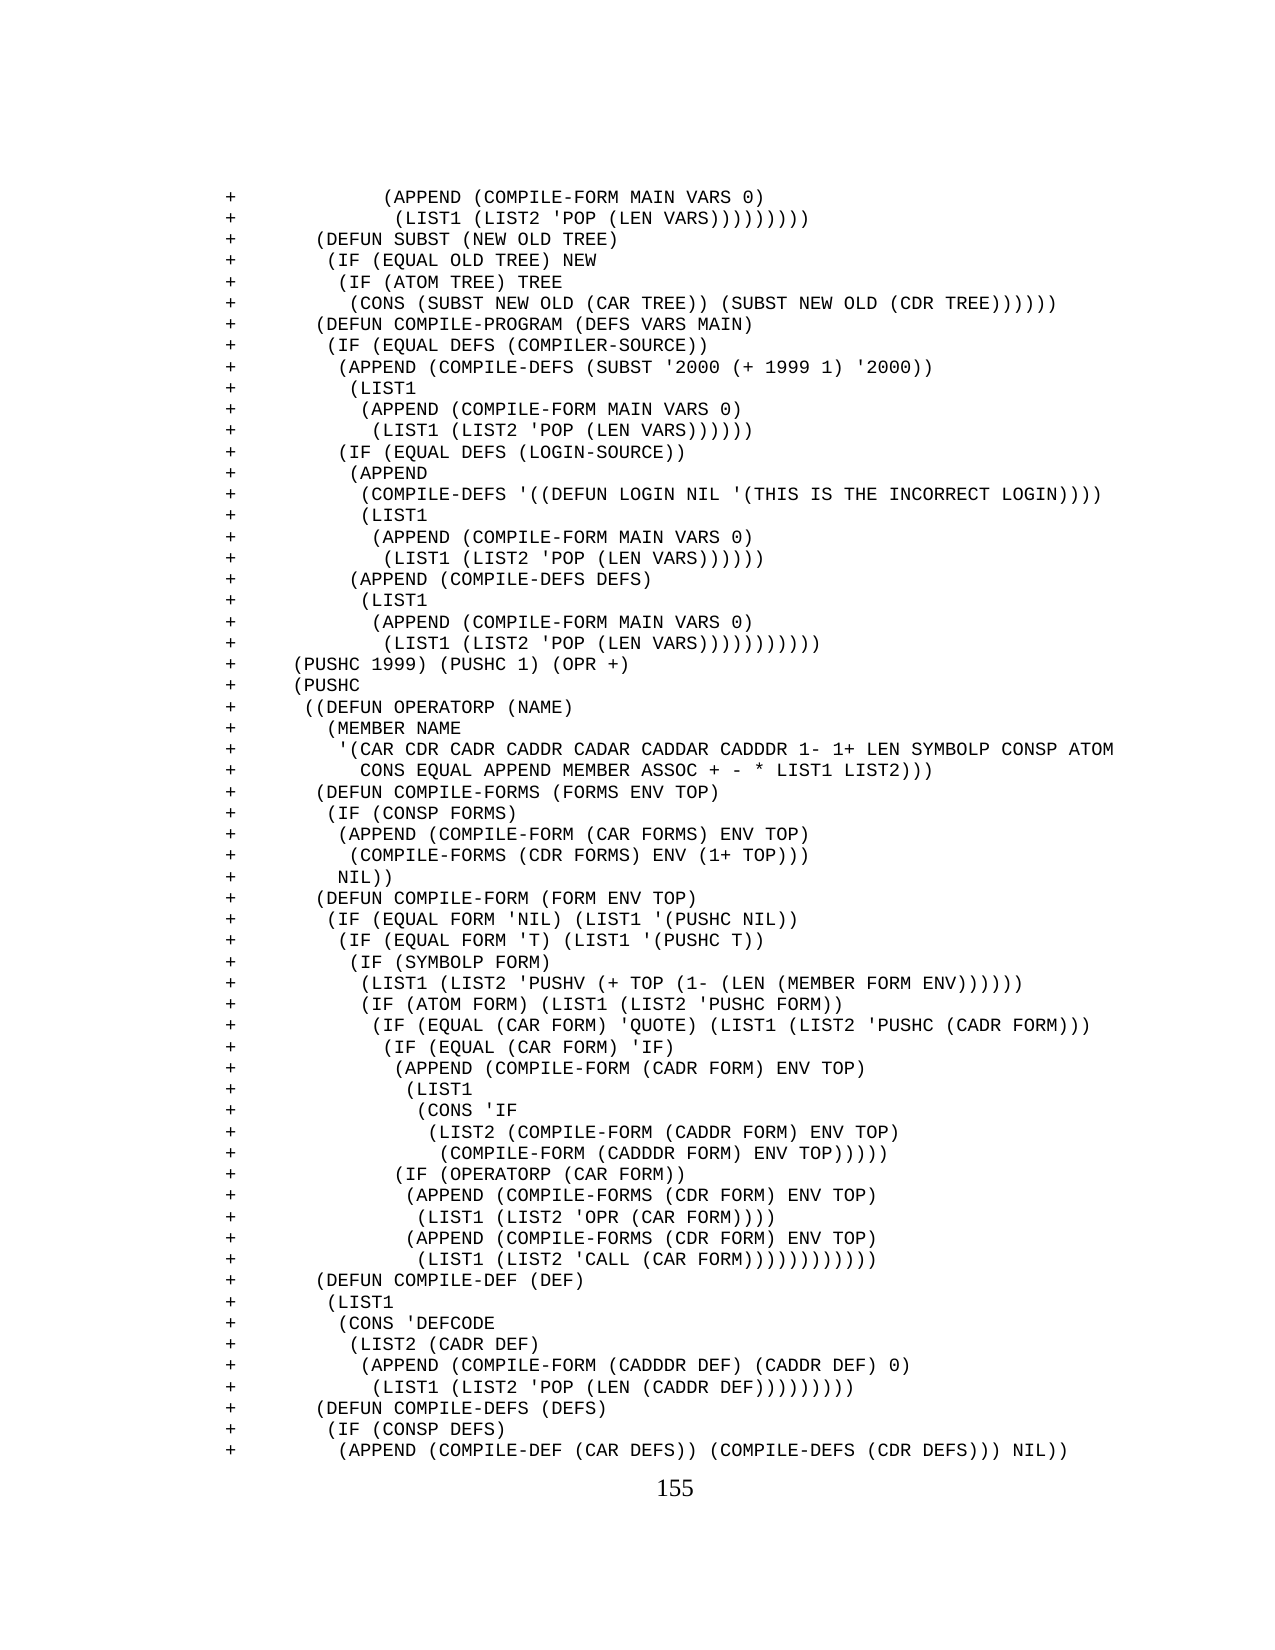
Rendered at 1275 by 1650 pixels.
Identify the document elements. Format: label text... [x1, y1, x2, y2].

text + (APPEND (COMPILE-FORMS (CDR FORM) ENV TOP) [225, 1186, 1125, 1207]
text + CONS EQUAL APPEND MEMBER ASSOC + - * LIST1 LIST2))) [225, 761, 1125, 782]
text + (DEFUN COMPILE-FORM (FORM ENV TOP) [225, 889, 1125, 910]
text + (DEFUN COMPILE-FORMS (FORMS ENV TOP) [225, 782, 1125, 804]
text + (LIST2 (CADR DEF) [225, 1335, 1125, 1356]
text + (IF (ATOM FORM) (LIST1 (LIST2 'PUSHC FORM)) [225, 995, 1125, 1016]
text + (IF (SYMBOLP FORM) [225, 952, 1125, 974]
text + (APPEND (COMPILE-DEFS DEFS) [225, 570, 1125, 591]
text + (LIST1 (LIST2 'CALL (CAR FORM)))))))))))) [225, 1250, 1125, 1271]
text + NIL)) [225, 867, 1125, 889]
text + (CONS 'DEFCODE [225, 1314, 1125, 1335]
text + (IF (EQUAL (CAR FORM) 'IF) [225, 1037, 1125, 1059]
text + (DEFUN COMPILE-DEF (DEF) [225, 1271, 1125, 1292]
text + (APPEND (COMPILE-DEFS (SUBST '2000 (+ 1999 1) '2000)) [225, 357, 1125, 379]
text + (APPEND (COMPILE-FORM (CADR FORM) ENV TOP) [225, 1059, 1125, 1080]
text + (COMPILE-FORMS (CDR FORMS) ENV (1+ TOP))) [225, 846, 1125, 867]
text + (APPEND (COMPILE-FORM MAIN VARS 0) [225, 612, 1125, 634]
text + (LIST2 (COMPILE-FORM (CADDR FORM) ENV TOP) [225, 1122, 1125, 1144]
text + (LIST1 (LIST2 'POP (LEN VARS)))))) [225, 549, 1125, 570]
text + (CONS (SUBST NEW OLD (CAR TREE)) (SUBST NEW OLD (CDR TREE)))))) [225, 294, 1125, 315]
text + ((DEFUN OPERATORP (NAME) [225, 697, 1125, 719]
text + (PUSHC 1999) (PUSHC 1) (OPR +) [225, 655, 1125, 676]
text + (IF (CONSP DEFS) [225, 1420, 1125, 1441]
text + (LIST1 (LIST2 'POP (LEN (CADDR DEF))))))))) [225, 1377, 1125, 1399]
text + (DEFUN COMPILE-DEFS (DEFS) [225, 1399, 1125, 1420]
text + (APPEND [225, 464, 1125, 485]
text + (IF (EQUAL FORM 'NIL) (LIST1 '(PUSHC NIL)) [225, 910, 1125, 931]
text + (PUSHC [225, 676, 1125, 697]
text + (LIST1 [225, 1080, 1125, 1101]
text + (LIST1 [225, 1292, 1125, 1314]
text + (LIST1 (LIST2 'POP (LEN VARS)))))) [225, 421, 1125, 442]
text + (COMPILE-FORM (CADDDR FORM) ENV TOP))))) [225, 1144, 1125, 1165]
text + (APPEND (COMPILE-FORM (CAR FORMS) ENV TOP) [225, 825, 1125, 846]
text + (APPEND (COMPILE-FORM MAIN VARS 0) [225, 527, 1125, 549]
text + (IF (OPERATORP (CAR FORM)) [225, 1165, 1125, 1186]
text + (APPEND (COMPILE-FORM MAIN VARS 0) [225, 187, 1125, 209]
text + (LIST1 (LIST2 'POP (LEN VARS))))))))))) [225, 634, 1125, 655]
text + (IF (EQUAL DEFS (LOGIN-SOURCE)) [225, 442, 1125, 464]
text + (IF (EQUAL (CAR FORM) 'QUOTE) (LIST1 (LIST2 'PUSHC (CADR FORM))) [225, 1016, 1125, 1037]
text + (IF (CONSP FORMS) [225, 804, 1125, 825]
text + (APPEND (COMPILE-FORM MAIN VARS 0) [225, 400, 1125, 421]
text + (MEMBER NAME [225, 719, 1125, 740]
text + (COMPILE-DEFS '((DEFUN LOGIN NIL '(THIS IS THE INCORRECT LOGIN)))) [225, 485, 1125, 506]
text + (IF (ATOM TREE) TREE [225, 272, 1125, 294]
text + (APPEND (COMPILE-FORMS (CDR FORM) ENV TOP) [225, 1229, 1125, 1250]
text + (IF (EQUAL OLD TREE) NEW [225, 251, 1125, 272]
text + (LIST1 (LIST2 'PUSHV (+ TOP (1- (LEN (MEMBER FORM ENV)))))) [225, 974, 1125, 995]
text + (LIST1 [225, 379, 1125, 400]
text + (LIST1 (LIST2 'POP (LEN VARS))))))))) [225, 209, 1125, 230]
text + (LIST1 [225, 506, 1125, 527]
text + (IF (EQUAL DEFS (COMPILER-SOURCE)) [225, 336, 1125, 357]
text + (APPEND (COMPILE-FORM (CADDDR DEF) (CADDR DEF) 0) [225, 1356, 1125, 1377]
text + (LIST1 (LIST2 'OPR (CAR FORM)))) [225, 1207, 1125, 1229]
text + (CONS 'IF [225, 1101, 1125, 1122]
text + (APPEND (COMPILE-DEF (CAR DEFS)) (COMPILE-DEFS (CDR DEFS))) NIL)) [225, 1441, 1125, 1462]
text + '(CAR CDR CADR CADDR CADAR CADDAR CADDDR 1- 1+ LEN SYMBOLP CONSP ATOM [225, 740, 1125, 761]
text + (IF (EQUAL FORM 'T) (LIST1 '(PUSHC T)) [225, 931, 1125, 952]
text + (LIST1 [225, 591, 1125, 612]
text + (DEFUN COMPILE-PROGRAM (DEFS VARS MAIN) [225, 315, 1125, 336]
text + (DEFUN SUBST (NEW OLD TREE) [225, 230, 1125, 251]
